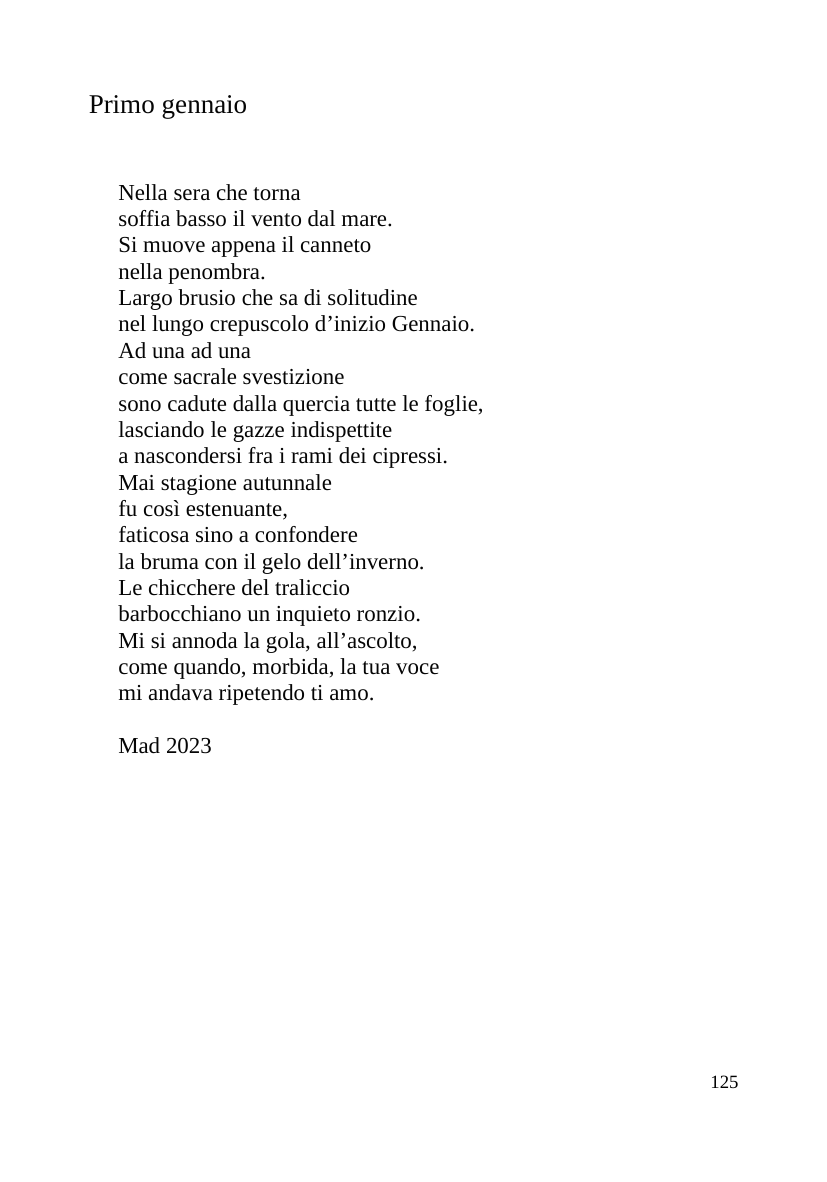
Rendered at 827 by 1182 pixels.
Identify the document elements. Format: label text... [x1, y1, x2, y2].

text faticosa sino a confondere [118, 521, 738, 548]
text Mi si annoda la gola, all’ascolto, [118, 627, 738, 653]
text Mad 2023 [118, 732, 738, 758]
text nel lungo crepuscolo d’inizio Gennaio. [118, 311, 738, 337]
text Mai stagione autunnale [118, 469, 738, 495]
text sono cadute dalla quercia tutte le foglie, [118, 389, 738, 416]
text a nascondersi fra i rami dei cipressi. [118, 442, 738, 469]
text Largo brusio che sa di solitudine [118, 284, 738, 311]
text barbocchiano un inquieto ronzio. [118, 600, 738, 627]
text Nella sera che torna [118, 179, 738, 205]
text Primo gennaio [88, 88, 738, 120]
text mi andava ripetendo ti amo. [118, 679, 738, 706]
text nella penombra. [118, 258, 738, 284]
text Si muove appena il canneto [118, 231, 738, 258]
text soffia basso il vento dal mare. [118, 205, 738, 231]
text fu così estenuante, [118, 495, 738, 521]
text la bruma con il gelo dell’inverno. [118, 548, 738, 574]
text Ad una ad una [118, 337, 738, 363]
text Le chicchere del traliccio [118, 574, 738, 600]
text lasciando le gazze indispettite [118, 416, 738, 442]
text come sacrale svestizione [118, 363, 738, 389]
text come quando, morbida, la tua voce [118, 653, 738, 679]
